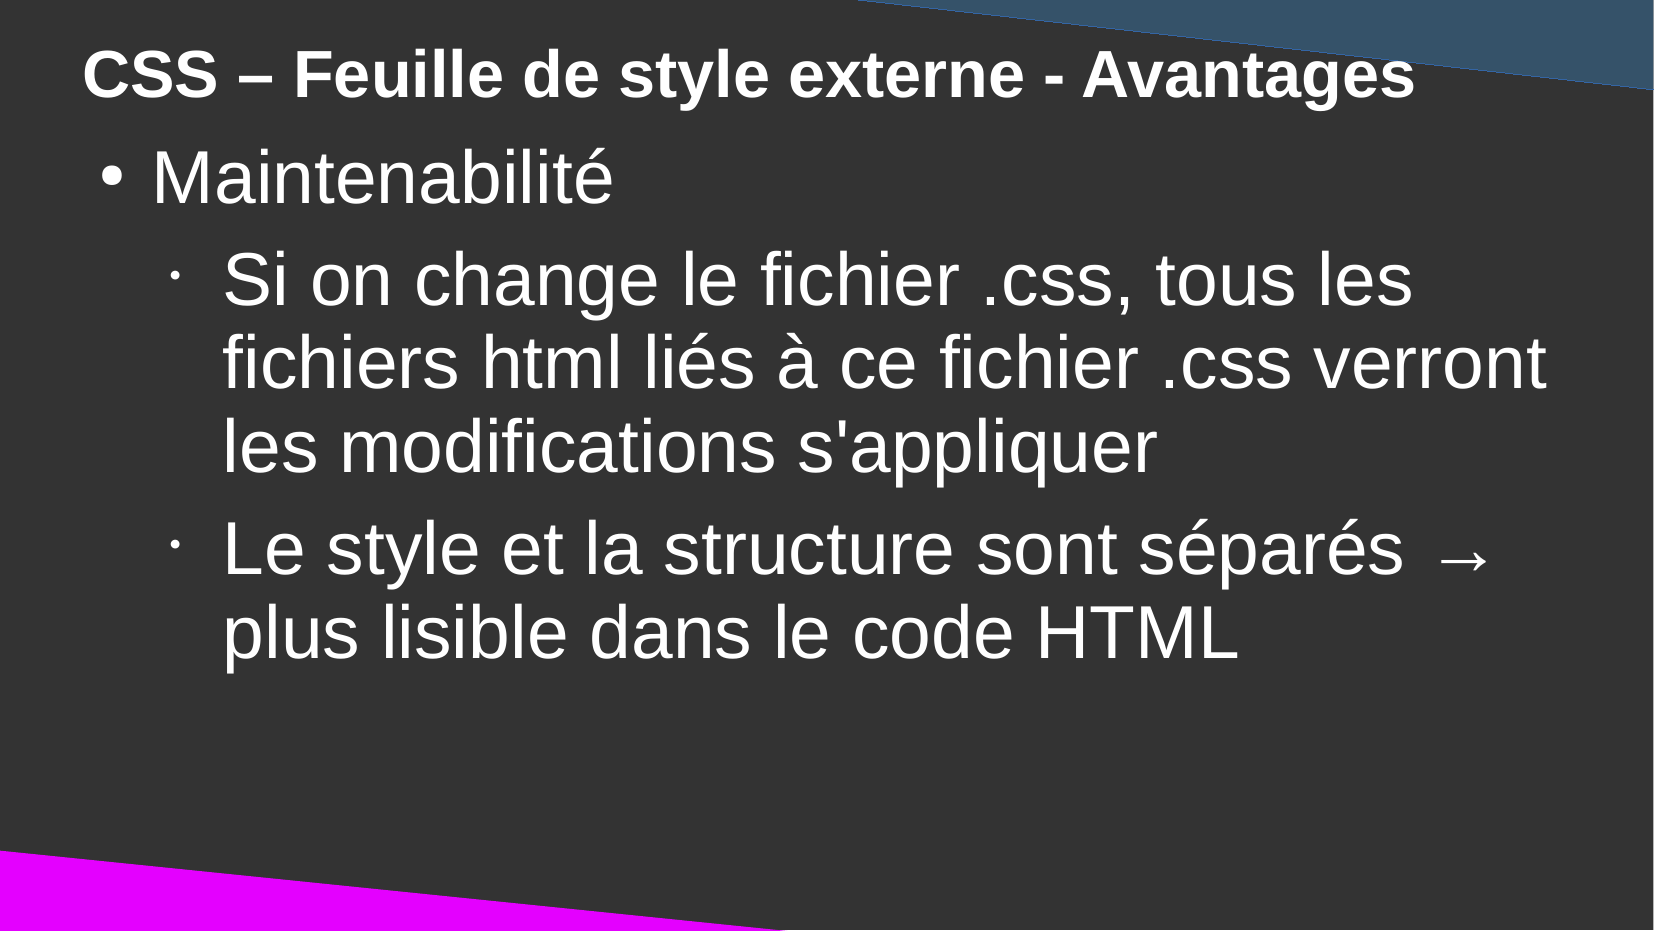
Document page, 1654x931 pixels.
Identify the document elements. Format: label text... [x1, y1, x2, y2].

list Maintenabilité Si on change le fichier .css, tous les fichiers html liés à ce fichier .css verront les modifications s'appliquer Le style et la structure sont séparés → plus lisible dans le code HTML [80, 135, 1605, 777]
title CSS – Feuille de style externe - Avantages [82, 37, 1571, 122]
text_box [858, 0, 1654, 90]
text_box [0, 850, 788, 931]
